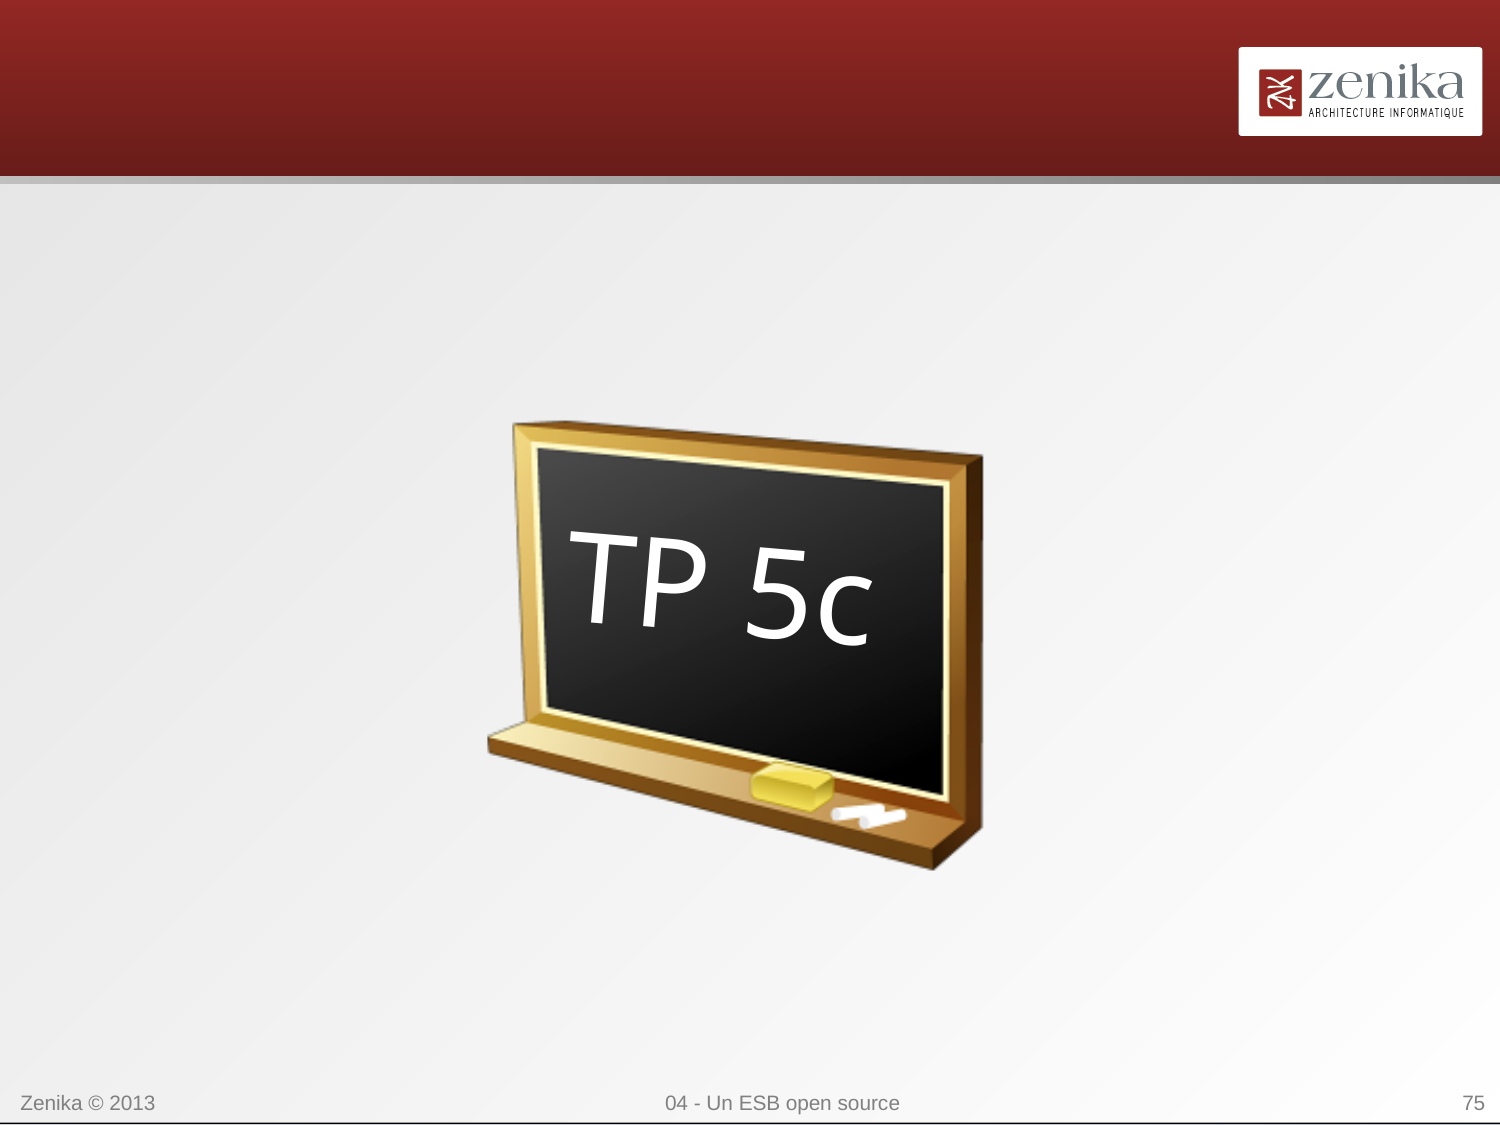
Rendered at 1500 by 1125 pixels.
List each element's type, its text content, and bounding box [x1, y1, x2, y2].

picture [484, 388, 1019, 923]
picture [1257, 58, 1464, 125]
text_box TP 5c [544, 489, 928, 694]
